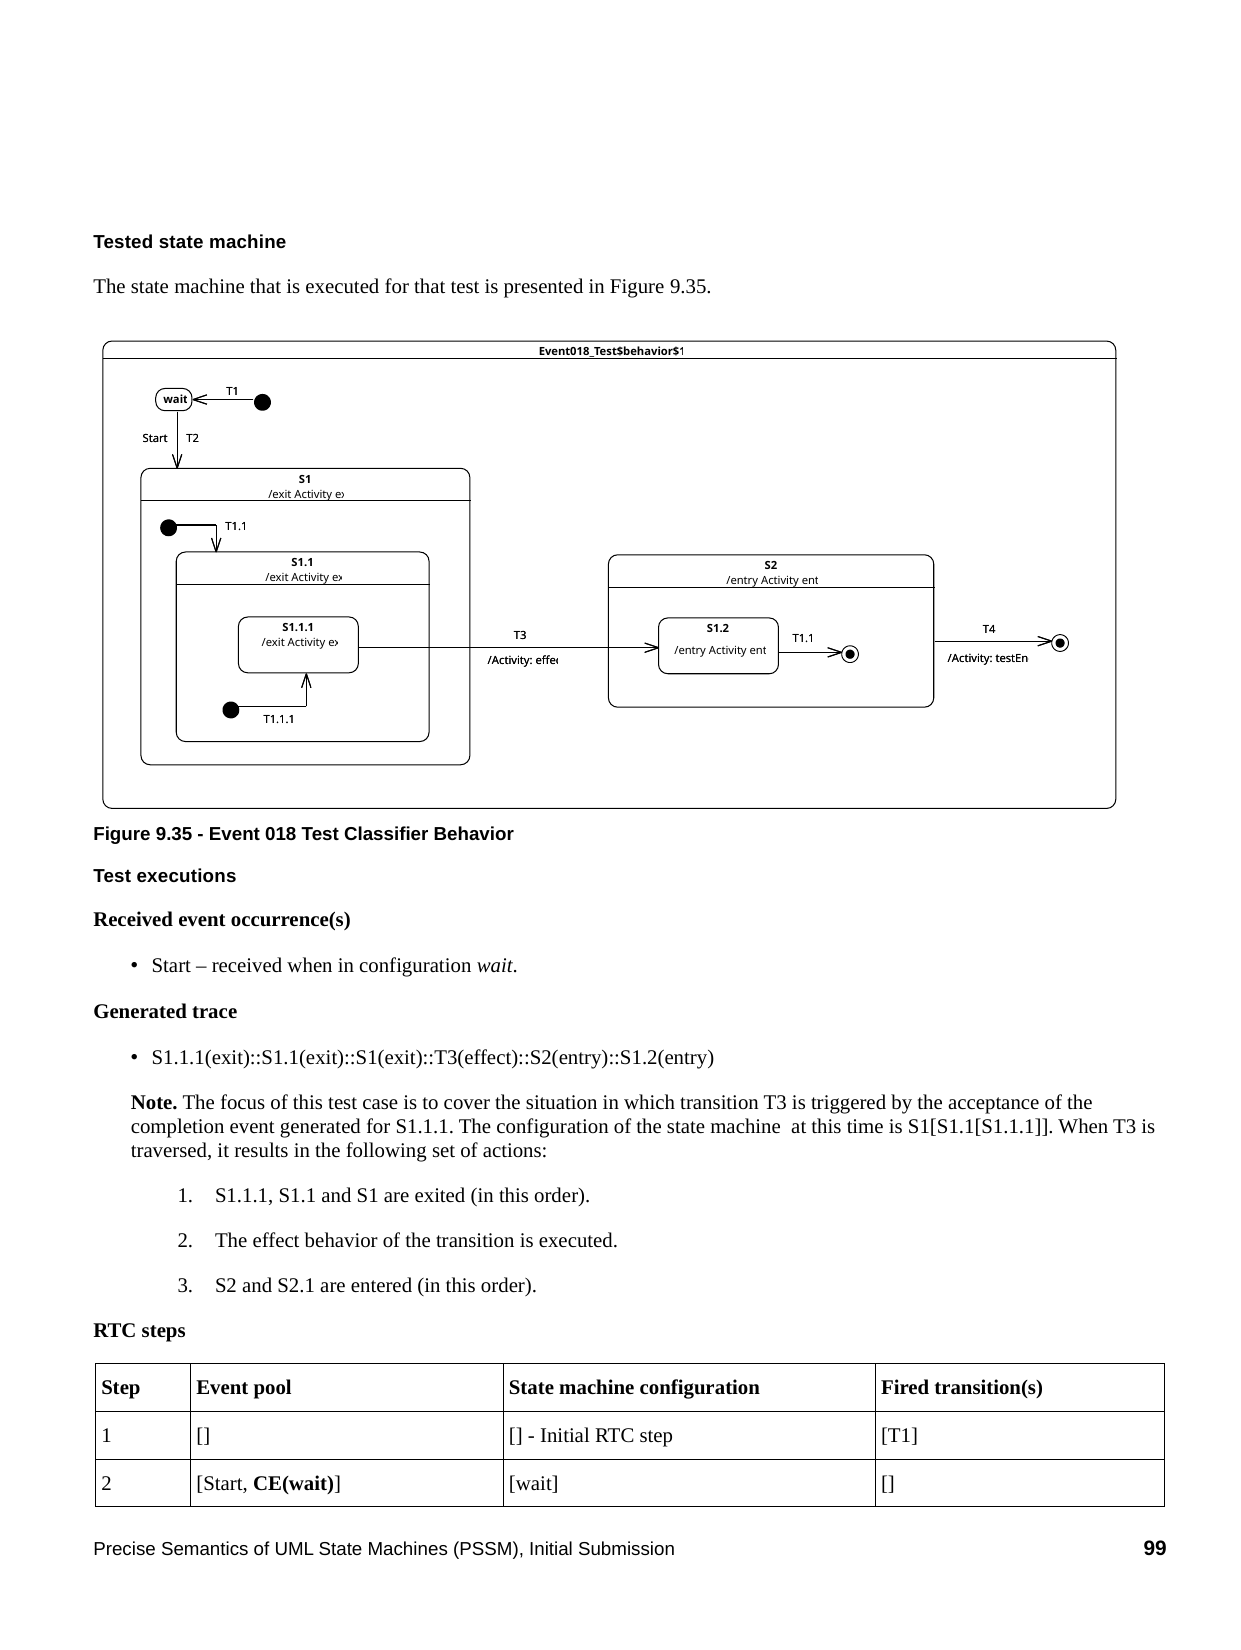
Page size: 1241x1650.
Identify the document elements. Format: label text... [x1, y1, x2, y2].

table_header State machine configuration [504, 1364, 875, 1411]
table_cell [Start, CE(wait)] [191, 1460, 503, 1506]
text Figure 9.35 - Event 018 Test Classifier Behavior [93, 331, 1127, 844]
table_cell 2 [96, 1460, 190, 1506]
list The effect behavior of the transition is executed. [177, 1228, 1164, 1252]
table_cell 1 [96, 1412, 190, 1459]
table_cell [wait] [504, 1460, 875, 1506]
text Received event occurrence(s) [93, 907, 1164, 931]
table_header Event pool [191, 1364, 503, 1411]
text The state machine that is executed for that test is presented in Figure 9.35. [93, 274, 1164, 298]
table_cell [T1] [876, 1412, 1164, 1459]
subtitle Tested state machine [93, 231, 1164, 253]
list S2 and S2.1 are entered (in this order). [177, 1273, 1164, 1297]
table_cell [] [191, 1412, 503, 1459]
text RTC steps [93, 1318, 1164, 1342]
list S1.1.1, S1.1 and S1 are exited (in this order). [177, 1183, 1164, 1207]
table_header Fired transition(s) [876, 1364, 1164, 1411]
list Start – received when in configuration wait. [131, 952, 1164, 977]
text Note. The focus of this test case is to cover the situation in which transition T3 is triggered by the acceptance of the completion event generated for S1.1.1. The configuration of the state machine at this time is S1[S1.1[S1.1.1]]. When T3 is traversed, it results in the following set of actions: [131, 1090, 1164, 1162]
subtitle Test executions [93, 319, 1164, 886]
table_cell [] [876, 1460, 1164, 1506]
table_cell [] - Initial RTC step [504, 1412, 875, 1459]
list S1.1.1(exit)::S1.1(exit)::S1(exit)::T3(effect)::S2(entry)::S1.2(entry) [131, 1044, 1164, 1069]
text Generated trace [93, 998, 1164, 1023]
table_header Step [96, 1364, 190, 1411]
